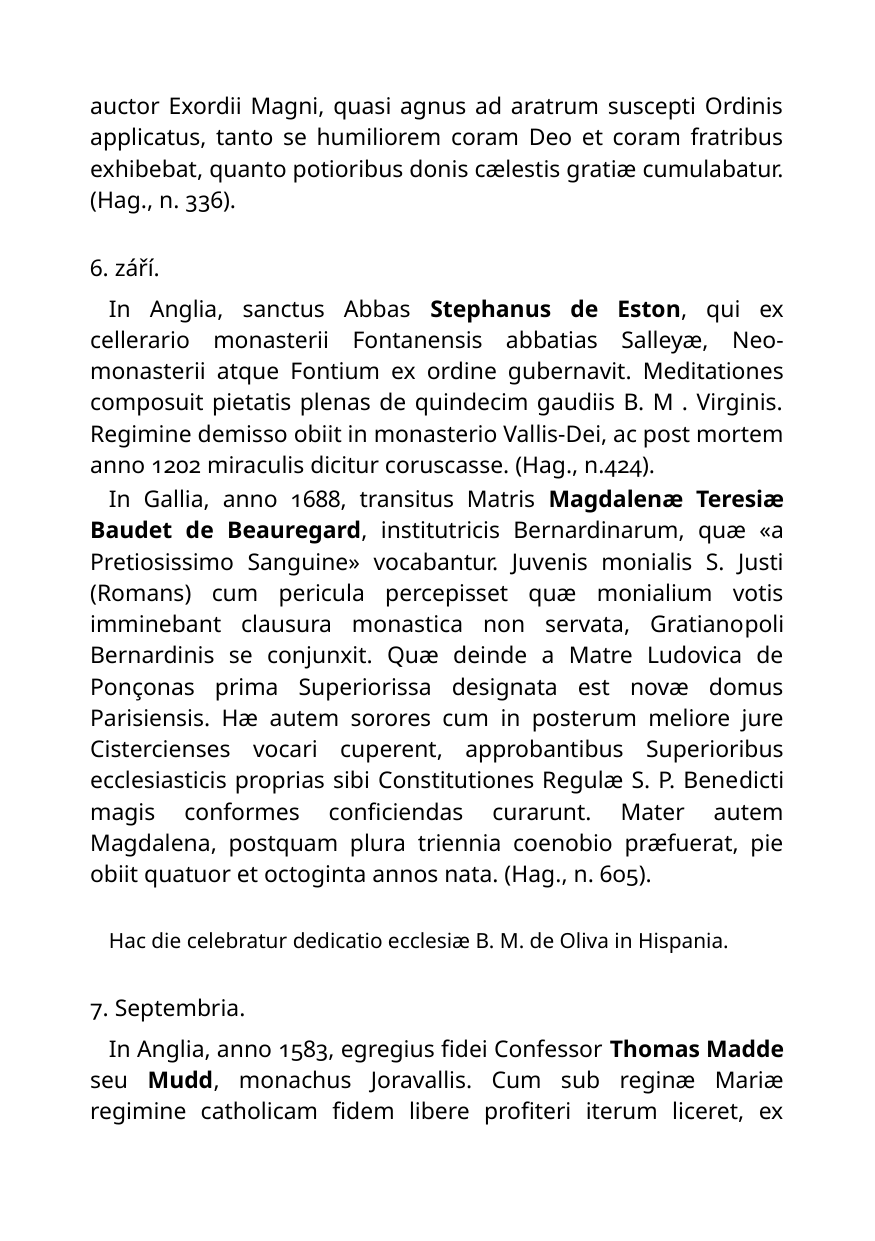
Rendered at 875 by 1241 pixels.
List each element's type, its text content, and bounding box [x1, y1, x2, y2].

text In Anglia, sanctus Abbas Stephanus de Eston, qui ex cellerario monasterii Fontanensis abbatias Salleyæ, Neo-monasterii atque Fontium ex ordine gubernavit. Meditationes composuit pietatis plenas de quindecim gaudiis B. M . Virginis. Regimine demisso obiit in monasterio Vallis-Dei, ac post mortem anno 1202 miraculis dicitur coruscasse. (Hag., n.424). [90, 292, 784, 480]
text 7. Septembria. [90, 992, 784, 1023]
text auctor Exordii Magni, quasi agnus ad aratrum suscepti Ordinis applicatus, tanto se humiliorem coram Deo et coram fratribus exhibebat, quanto potioribus donis cælestis gratiæ cumulabatur. (Hag., n. 336). [90, 90, 784, 215]
text 6. září. [90, 252, 784, 283]
text In Anglia, anno 1583, egregius fidei Confessor Thomas Madde seu Mudd, monachus Joravallis. Cum sub reginæ Mariæ regimine catholicam fidem libere profiteri iterum liceret, ex [90, 1032, 784, 1126]
text In Gallia, anno 1688, transitus Matris Magdalenæ Teresiæ Baudet de Beauregard, institutricis Bernardinarum, quæ «a Pretiosissimo Sanguine» vocabantur. Juvenis monialis S. Justi (Romans) cum pericula percepisset quæ monialium votis imminebant clausura monastica non servata, Gratiano­poli Bernardinis se conjunxit. Quæ deinde a Matre Ludovica de Ponçonas prima Superiorissa designata est novæ domus Parisiensis. Hæ autem sorores cum in posterum meliore jure Cistercienses vocari cuperent, approbantibus Superioribus ecclesiasticis proprias sibi Constitutiones Regulæ S. P. Bene­dicti magis conformes conficiendas curarunt. Mater autem Magdalena, postquam plura triennia coenobio præfuerat, pie obiit quatuor et octoginta annos nata. (Hag., n. 6o5). [90, 483, 784, 889]
text Hac die celebratur dedicatio ecclesiæ B. M. de Oliva in Hispania. [90, 927, 784, 955]
